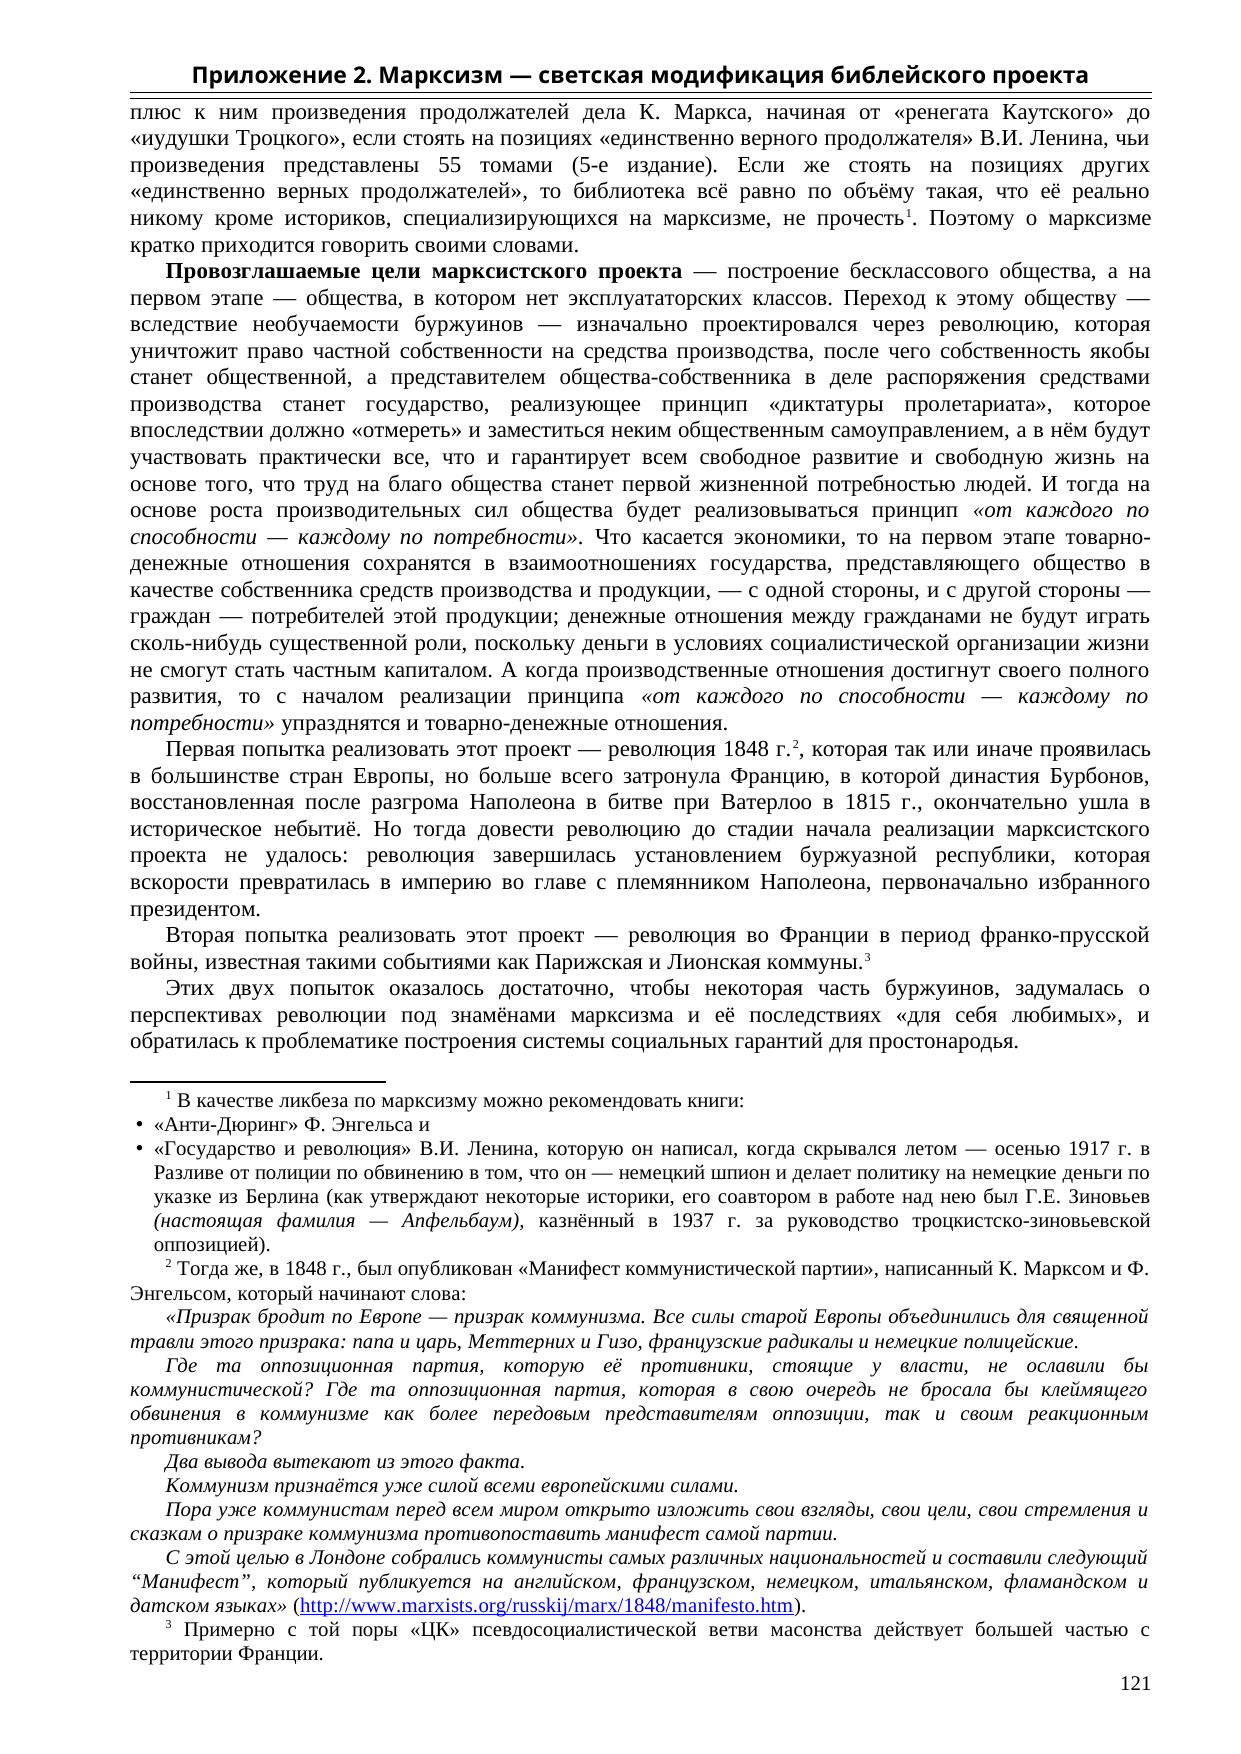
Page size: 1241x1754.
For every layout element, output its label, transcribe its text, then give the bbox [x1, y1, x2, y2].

text В качестве ликбеза по марксизму можно рекомендовать книги: [130, 1088, 1152, 1112]
text Провозглашаемые цели марксистского проекта — построение бесклассового общества, а на первом этапе — общества, в котором нет эксплуататорских классов. Переход к этому обществу — вследствие необучаемости буржуинов — изначально проектировался через революцию, которая уничтожит право частной собственности на средства производства, после чего собственность якобы станет общественной, а представителем общества-собственника в деле распоряжения средствами производства станет государство, реализующее принцип «диктатуры пролетариата», которое впоследствии должно «отмереть» и заместиться неким общественным самоуправлением, а в нём будут участвовать практически все, что и гарантирует всем свободное развитие и свободную жизнь на основе того, что труд на благо общества станет первой жизненной потребностью людей. И тогда на основе роста производительных сил общества будет реализовываться принцип «от каждого по способности — каждому по потребности». Что касается экономики, то на первом этапе товарно-денежные отношения сохранятся в взаимоотношениях государства, представляющего общество в качестве собственника средств производства и продукции, — с одной стороны, и с другой стороны — граждан — потребителей этой продукции; денежные отношения между гражданами не будут играть сколь-нибудь существенной роли, поскольку деньги в условиях социалистической организации жизни не смогут стать частным капиталом. А когда производственные отношения достигнут своего полного развития, то с началом реализации принципа «от каждого по способности — каждому по потребности» упразднятся и товарно-денежные отношения. [130, 257, 1152, 735]
text Вторая попытка реализовать этот проект — революция во Франции в период франко-прусской войны, известная такими событиями как Парижская и Лионская коммуны. [130, 921, 1152, 974]
text Тогда же, в 1848 г., был опубликован «Манифест коммунистической партии», написанный К. Марксом и Ф. Энгельсом, который начинают слова: [130, 1256, 1152, 1304]
text Где та оппозиционная партия, которую её противники, стоящие у власти, не ославили бы коммунистической? Где та оппозиционная партия, которая в свою очередь не бросала бы клеймящего обвинения в коммунизме как более передовым представителям оппозиции, так и своим реакционным противникам? [130, 1352, 1152, 1449]
text Коммунизм признаётся уже силой всеми европейскими силами. [130, 1473, 1152, 1497]
list «Анти-Дюринг» Ф. Энгельса и [136, 1112, 1152, 1136]
text Примерно с той поры «ЦК» псевдосоциалистической ветви масонства действует большей частью с территории Франции. [130, 1617, 1152, 1665]
text С этой целью в Лондоне собрались коммунисты самых различных национальностей и составили следующий “Манифест”, который публикуется на английском, французском, немецком, итальянском, фламандском и датском языках» (http://www.marxists.org/russkij/marx/1848/manifesto.htm). [130, 1545, 1152, 1617]
text плюс к ним произведения продолжателей дела К. Маркса, начиная от «ренегата Каутского» до «иудушки Троцкого», если стоять на позициях «единственно верного продолжателя» В.И. Ленина, чьи произведения представлены 55 томами (5-е издание). Если же стоять на позициях других «единственно верных продолжателей», то библиотека всё равно по объёму такая, что её реально никому кроме историков, специализирующихся на марксизме, не прочесть. Поэтому о марксизме кратко приходится говорить своими словами. [130, 99, 1152, 257]
text Два вывода вытекают из этого факта. [130, 1449, 1152, 1473]
list «Государство и революция» В.И. Ленина, которую он написал, когда скрывался летом — осенью 1917 г. в Разливе от полиции по обвинению в том, что он — немецкий шпион и делает политику на немецкие деньги по указке из Берлина (как утверждают некоторые историки, его соавтором в работе над нею был Г.Е. Зиновьев (настоящая фамилия — Апфельбаум), казнённый в 1937 г. за руководство троцкистско-зиновьевской оппозицией). [136, 1136, 1152, 1256]
text Этих двух попыток оказалось достаточно, чтобы некоторая часть буржуинов, задумалась о перспективах революции под знамёнами марксизма и её последствиях «для себя любимых», и обратилась к проблематике построения системы социальных гарантий для простонародья. [130, 974, 1152, 1054]
text Пора уже коммунистам перед всем миром открыто изложить свои взгляды, свои цели, свои стремления и сказкам о призраке коммунизма противопоставить манифест самой партии. [130, 1497, 1152, 1545]
text «Призрак бродит по Европе — призрак коммунизма. Все силы старой Европы объединились для священной травли этого призрака: папа и царь, Меттерних и Гизо, французские радикалы и немецкие полицейские. [130, 1304, 1152, 1352]
text Первая попытка реализовать этот проект — революция 1848 г., которая так или иначе проявилась в большинстве стран Европы, но больше всего затронула Францию, в которой династия Бурбонов, восстановленная после разгрома Наполеона в битве при Ватерлоо в 1815 г., окончательно ушла в историческое небытиё. Но тогда довести революцию до стадии начала реализации марксистского проекта не удалось: революция завершилась установлением буржуазной республики, которая вскорости превратилась в империю во главе с племянником Наполеона, первоначально избранного президентом. [130, 735, 1152, 921]
